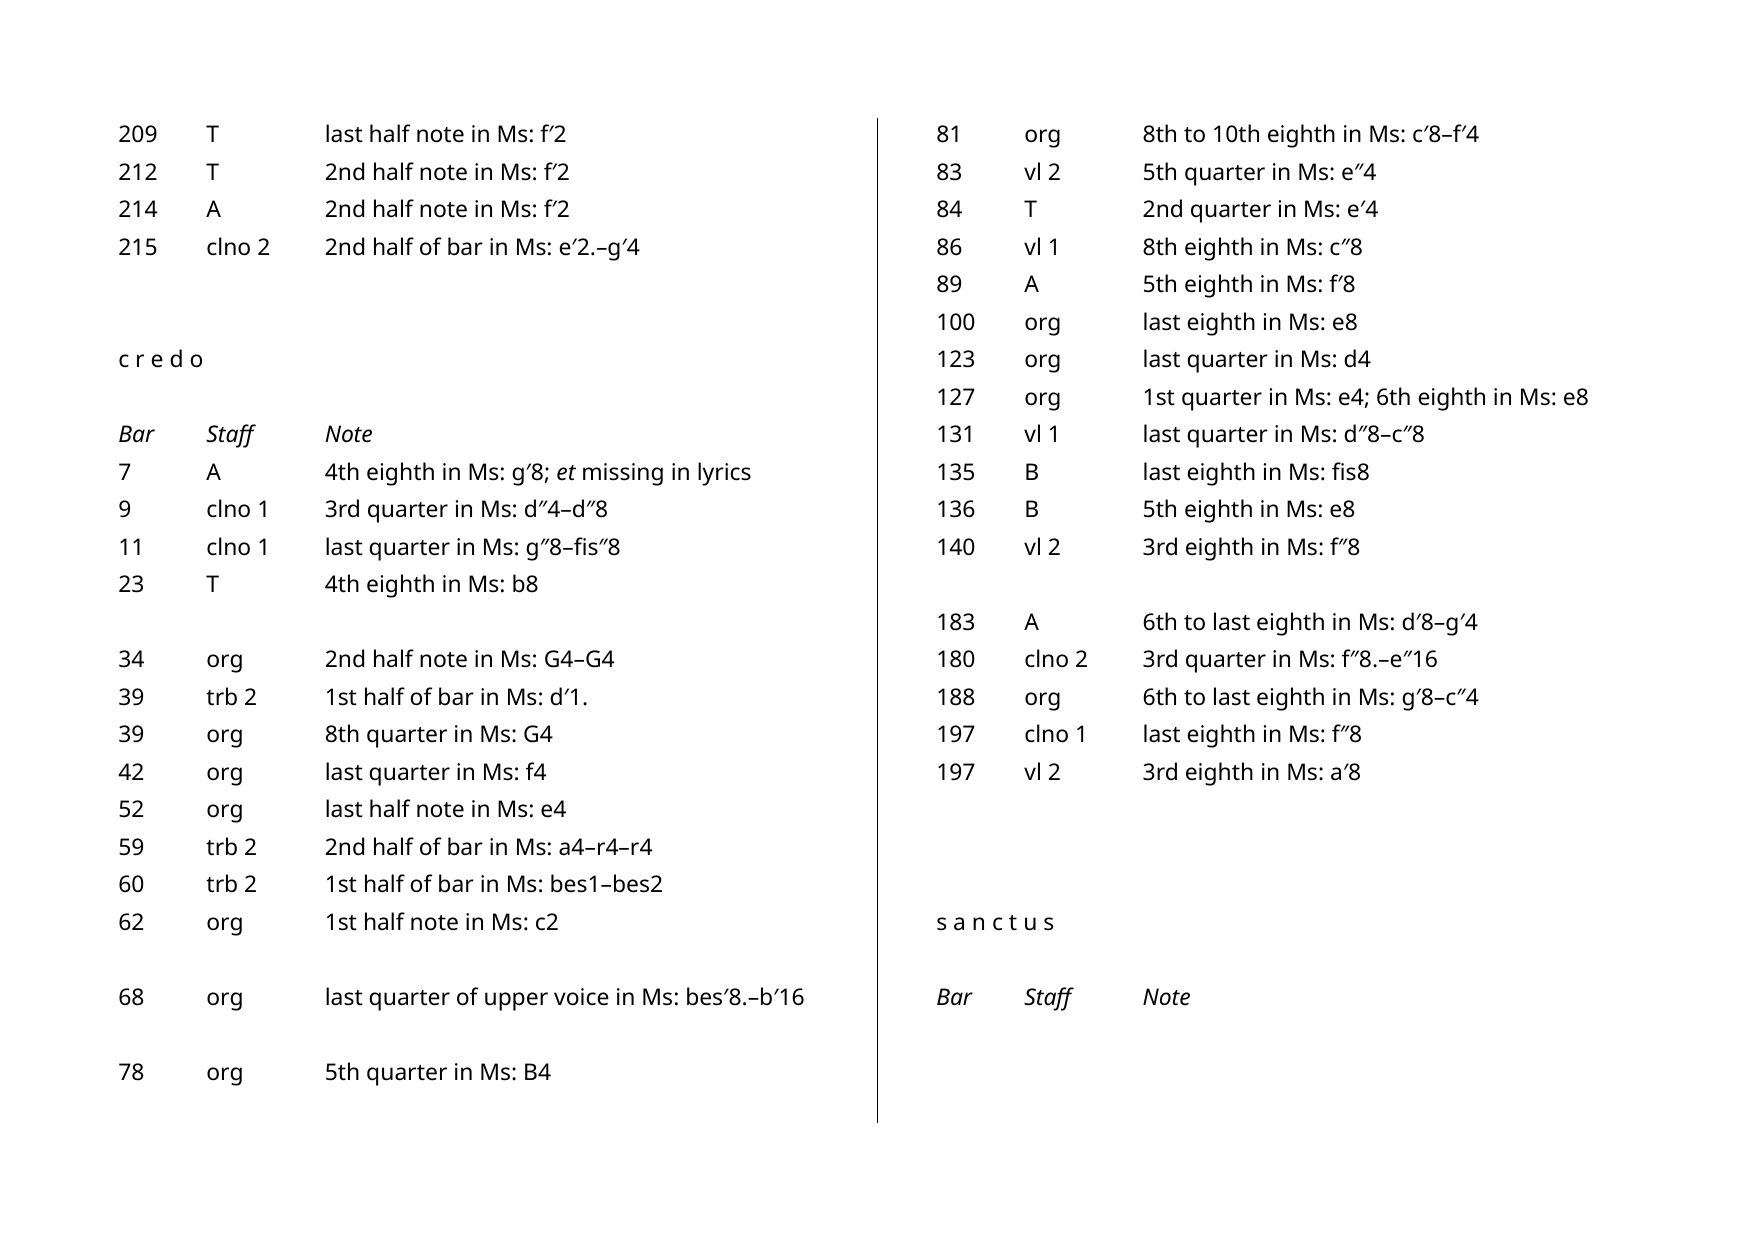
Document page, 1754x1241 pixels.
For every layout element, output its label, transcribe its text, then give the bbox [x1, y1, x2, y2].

text 209 T last half note in Ms: f′2 212 T 2nd half note in Ms: f′2 214 A 2nd half note in Ms: f′2 215 clno 2 2nd half of bar in Ms: e′2.–g′4 c r e d o [118, 118, 818, 374]
text Bar Staff Note 7 A 4th eighth in Ms: g′8; et missing in lyrics 9 clno 1 3rd quarter in Ms: d″4–d″8 11 clno 1 last quarter in Ms: g″8–fis″8 23 T 4th eighth in Ms: b8 34 org 2nd half note in Ms: G4–G4 39 trb 2 1st half of bar in Ms: d′1. 39 org 8th quarter in Ms: G4 42 org last quarter in Ms: f4 52 org last half note in Ms: e4 59 trb 2 2nd half of bar in Ms: a4–r4–r4 60 trb 2 1st half of bar in Ms: bes1–bes2 62 org 1st half note in Ms: c2 68 org last quarter of upper voice in Ms: bes′8.–b′16 78 org 5th quarter in Ms: B4 [118, 418, 818, 1087]
text 81 org 8th to 10th eighth in Ms: c′8–f′4 83 vl 2 5th quarter in Ms: e″4 84 T 2nd quarter in Ms: e′4 86 vl 1 8th eighth in Ms: c″8 89 A 5th eighth in Ms: f′8 100 org last eighth in Ms: e8 123 org last quarter in Ms: d4 127 org 1st quarter in Ms: e4; 6th eighth in Ms: e8 131 vl 1 last quarter in Ms: d″8–c″8 135 B last eighth in Ms: fis8 136 B 5th eighth in Ms: e8 140 vl 2 3rd eighth in Ms: f″8 183 A 6th to last eighth in Ms: d′8–g′4 180 clno 2 3rd quarter in Ms: f″8.–e″16 188 org 6th to last eighth in Ms: g′8–c″4 197 clno 1 last eighth in Ms: f″8 197 vl 2 3rd eighth in Ms: a′8 s a n c t u s [936, 118, 1636, 937]
text Bar Staff Note [936, 981, 1636, 1087]
